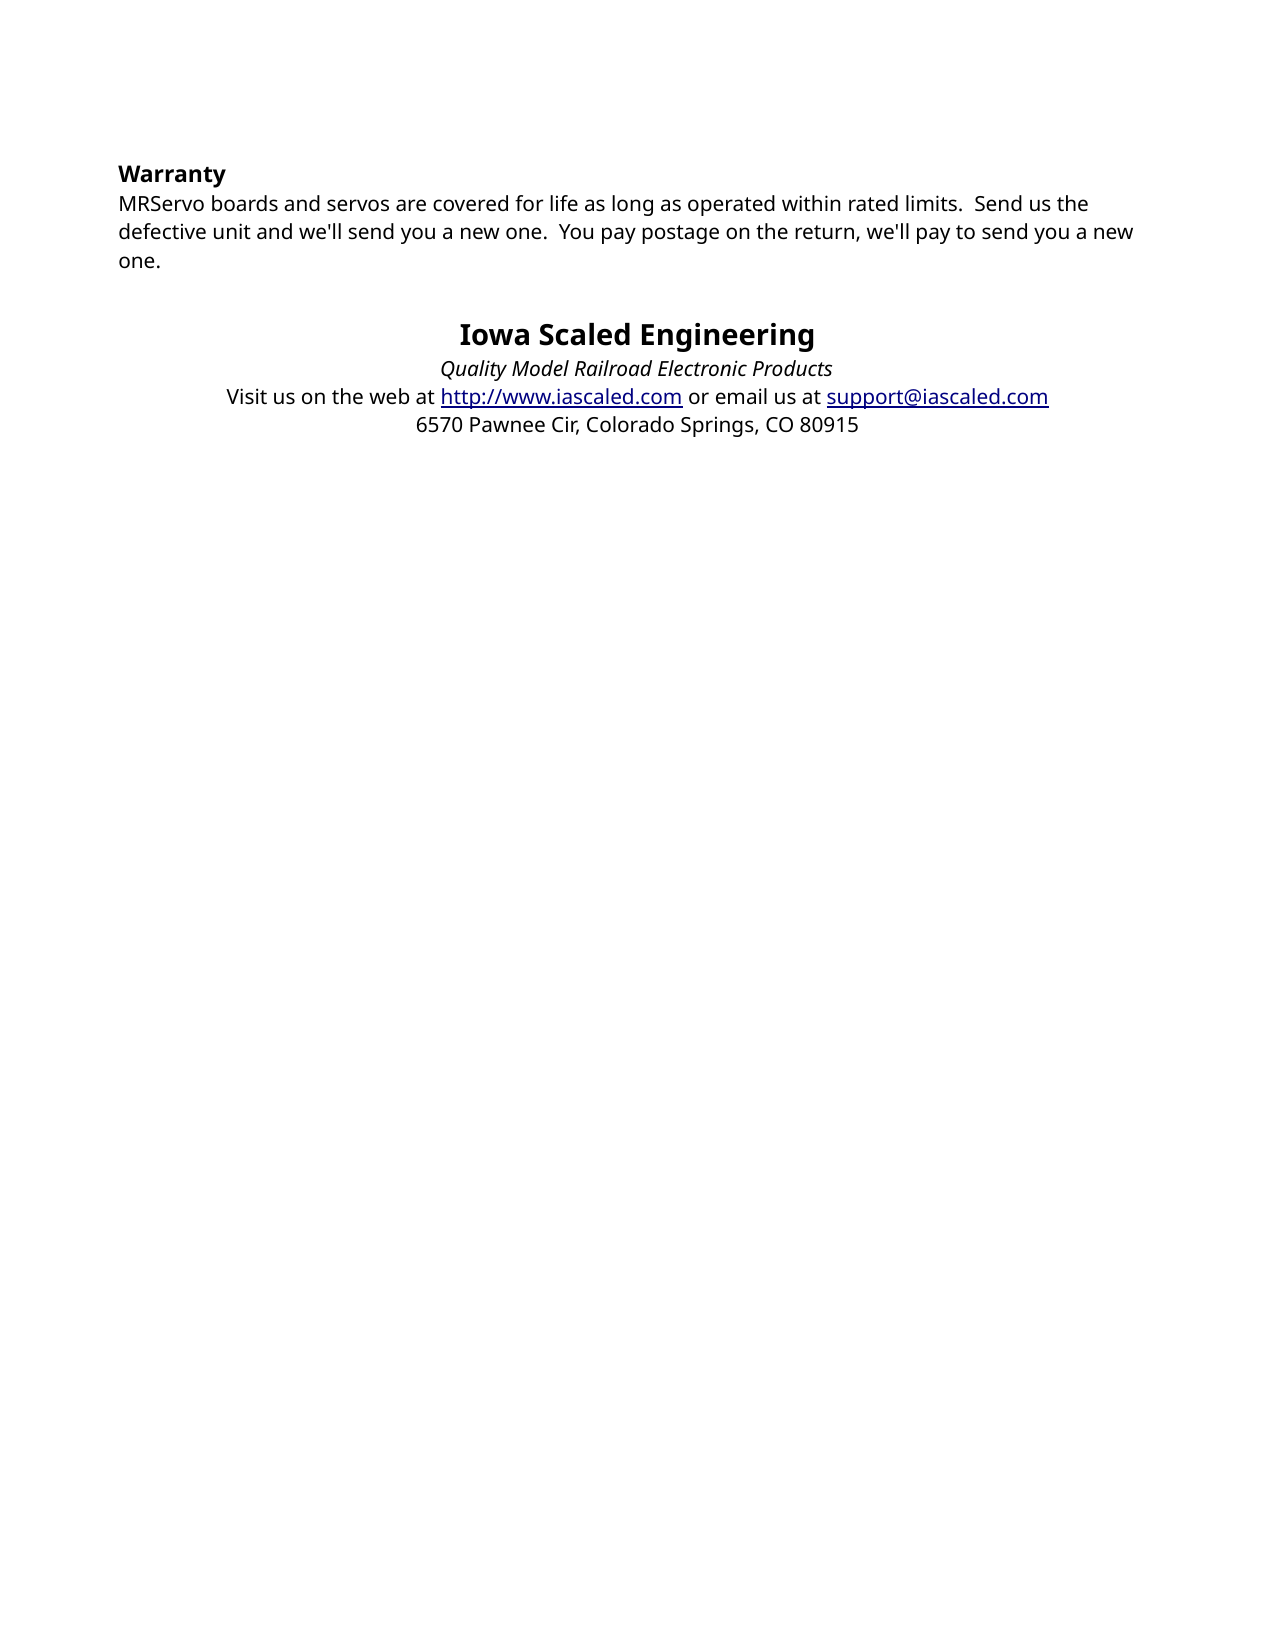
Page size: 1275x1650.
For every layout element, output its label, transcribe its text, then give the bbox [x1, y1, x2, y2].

text Visit us on the web at http://www.iascaled.com or email us at support@iascaled.com [118, 382, 1157, 411]
text Warranty [118, 158, 1157, 189]
text 6570 Pawnee Cir, Colorado Springs, CO 80915 [118, 411, 1157, 439]
text MRServo boards and servos are covered for life as long as operated within rated limits. Send us the defective unit and we'll send you a new one. You pay postage on the return, we'll pay to send you a new one. [118, 189, 1157, 274]
text Quality Model Railroad Electronic Products [118, 354, 1157, 382]
text Iowa Scaled Engineering [118, 314, 1157, 354]
